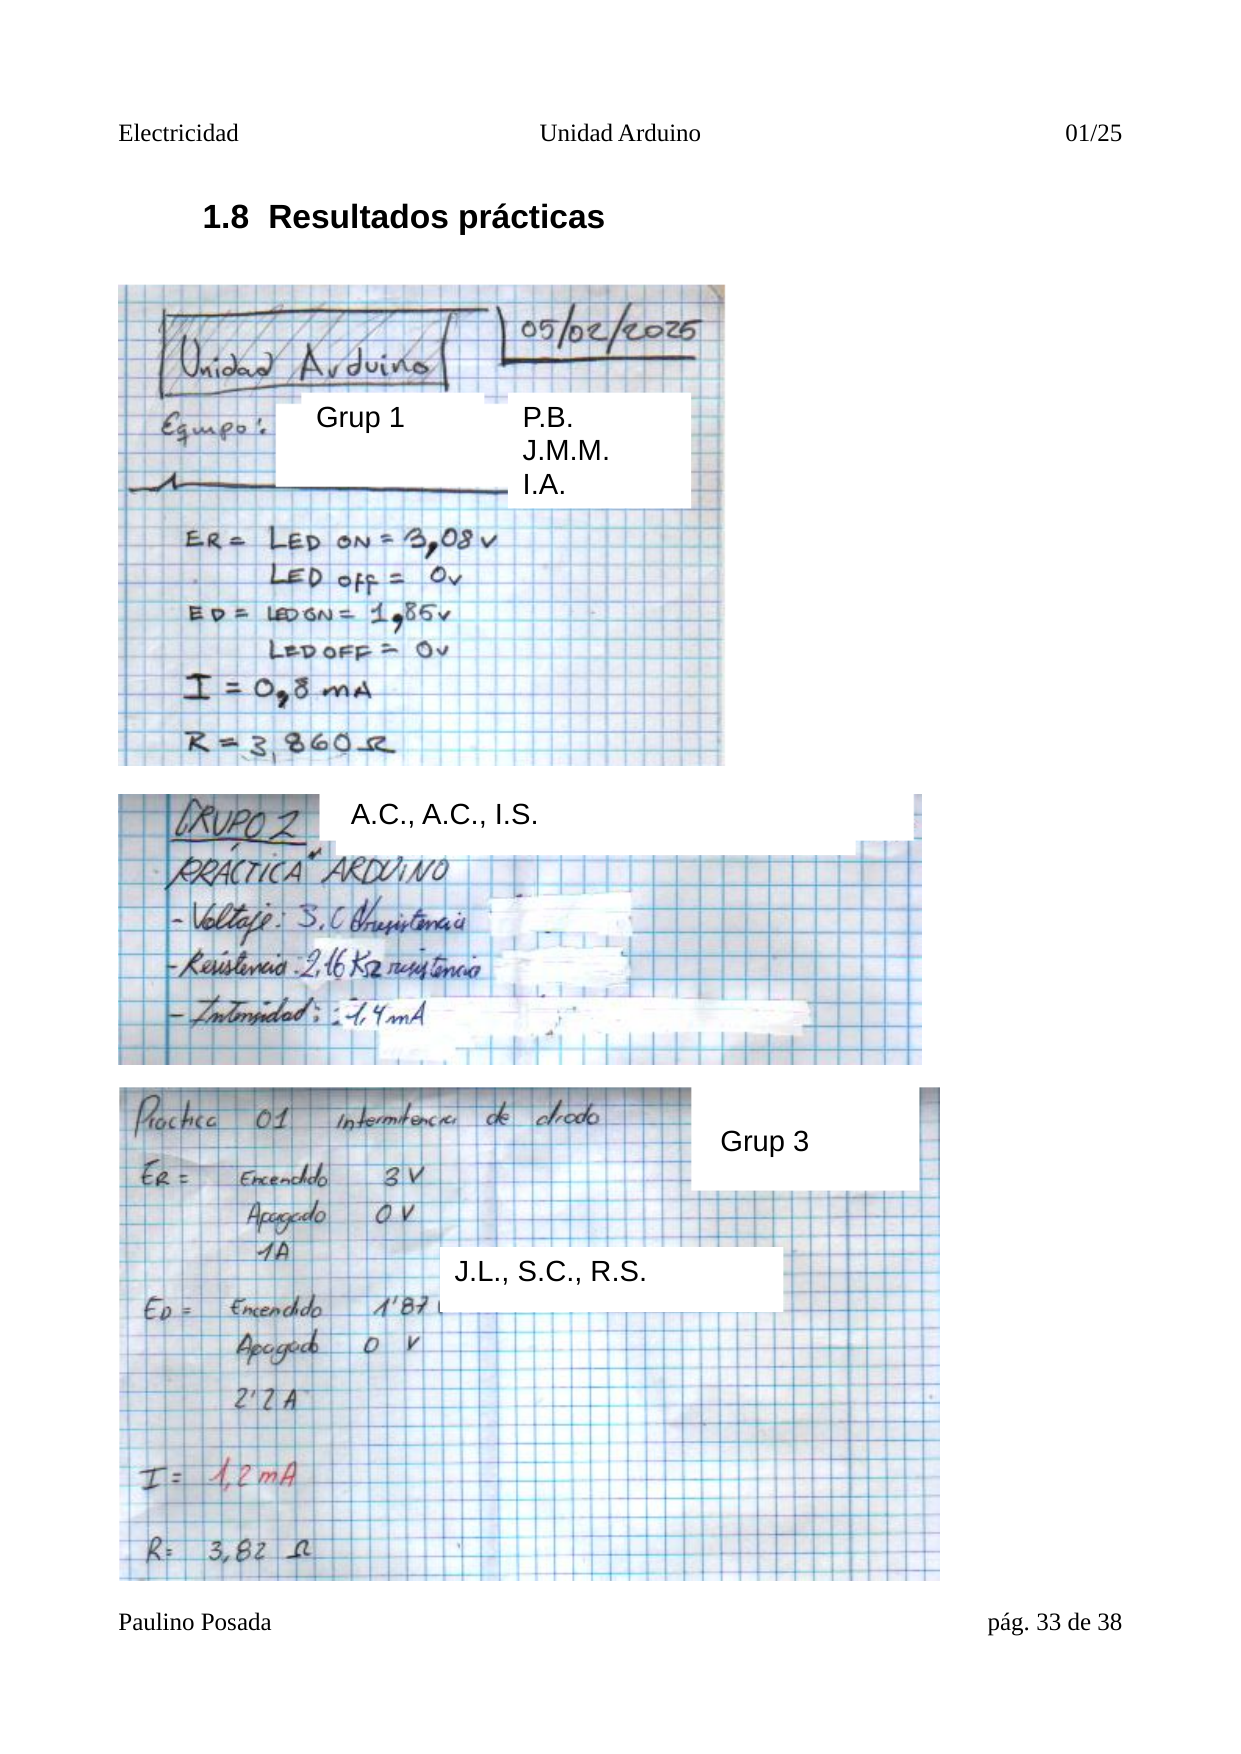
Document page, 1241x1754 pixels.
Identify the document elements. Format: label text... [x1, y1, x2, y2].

subtitle Resultados prácticas [193, 197, 1122, 236]
picture [118, 260, 744, 766]
picture [118, 794, 922, 1065]
picture [118, 1086, 940, 1581]
